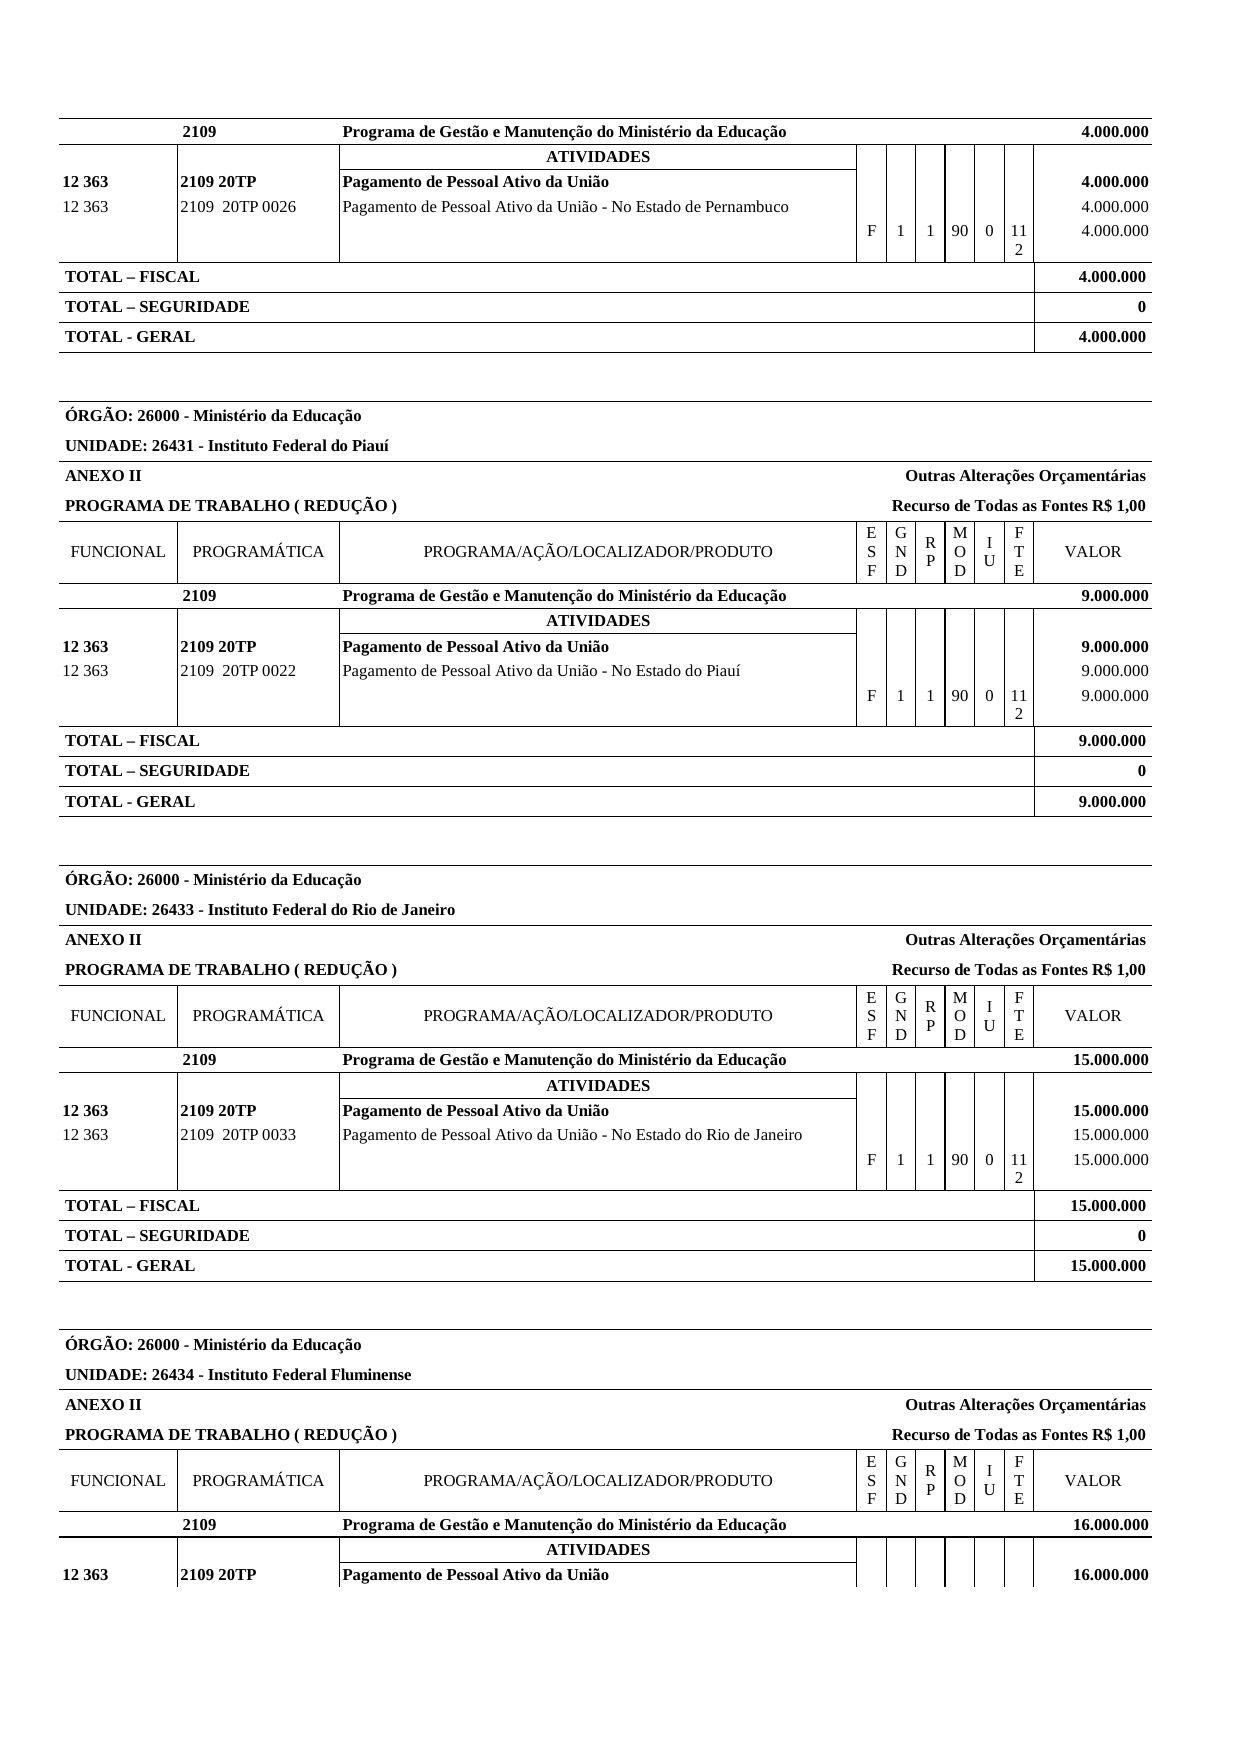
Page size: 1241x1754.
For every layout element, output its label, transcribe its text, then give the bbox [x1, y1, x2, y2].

table_cell [916, 1123, 944, 1147]
table_cell M O D [946, 986, 974, 1047]
table_cell F [857, 1147, 886, 1190]
table_cell [946, 194, 974, 219]
table_cell [857, 609, 886, 633]
table_cell 12 363 [59, 1098, 177, 1123]
table_cell 9.000.000 [1034, 659, 1152, 683]
table_cell PROGRAMÁTICA [178, 1450, 339, 1511]
table_cell [1034, 1073, 1152, 1097]
table_cell [946, 633, 974, 659]
table_cell [178, 145, 339, 169]
table_cell Outras Alterações Orçamentárias [856, 1390, 1152, 1419]
table_cell Recurso de Todas as Fontes R$ 1,00 [856, 955, 1152, 985]
table_cell [1005, 609, 1033, 633]
table_cell [59, 817, 1034, 865]
table_cell [178, 1147, 339, 1190]
table_cell PROGRAMÁTICA [178, 986, 339, 1047]
table_cell 112 [1005, 683, 1033, 726]
table_cell Pagamento de Pessoal Ativo da União [340, 634, 856, 659]
table_cell [59, 353, 1034, 401]
table_cell [178, 1538, 339, 1562]
table_cell [887, 169, 915, 194]
table_cell [1034, 1282, 1152, 1329]
table_cell [1034, 145, 1152, 169]
table_cell [1005, 1538, 1033, 1562]
table_cell Recurso de Todas as Fontes R$ 1,00 [856, 491, 1152, 521]
table_cell PROGRAMÁTICA [178, 522, 339, 582]
table_cell TOTAL - GERAL [59, 1251, 1034, 1281]
table_cell Pagamento de Pessoal Ativo da União - No Estado do Rio de Janeiro [340, 1123, 856, 1147]
table_cell G N D [887, 986, 915, 1047]
table_cell TOTAL – FISCAL [59, 1191, 1034, 1220]
table_cell Recurso de Todas as Fontes R$ 1,00 [856, 1419, 1152, 1449]
table_cell 0 [1035, 1221, 1152, 1250]
table_cell [887, 145, 915, 169]
table_cell Pagamento de Pessoal Ativo da União [340, 1563, 856, 1587]
table_cell [857, 1123, 886, 1147]
table_cell 15.000.000 [1034, 1147, 1152, 1190]
table_cell Programa de Gestão e Manutenção do Ministério da Educação [340, 119, 1034, 143]
table_cell I U [975, 986, 1004, 1047]
table_cell [856, 895, 1152, 925]
table_cell TOTAL - GERAL [59, 323, 1034, 352]
table_cell [856, 431, 1152, 461]
table_cell [916, 1562, 944, 1587]
table_cell VALOR [1034, 1450, 1152, 1511]
table_cell [1034, 609, 1152, 633]
table_cell [857, 1098, 886, 1123]
table_cell 2109 [59, 119, 339, 143]
table_cell Pagamento de Pessoal Ativo da União - No Estado de Pernambuco [340, 194, 856, 219]
table_cell F [857, 219, 886, 262]
table_cell ÓRGÃO: 26000 - Ministério da Educação [59, 866, 1152, 895]
table_cell 16.000.000 [1034, 1562, 1152, 1587]
table_cell ANEXO II [59, 1390, 856, 1419]
table_cell 2109 20TP [178, 633, 339, 659]
table_cell VALOR [1034, 986, 1152, 1047]
table_cell [340, 1147, 856, 1190]
table_cell [887, 1098, 915, 1123]
table_cell [59, 1538, 177, 1562]
table_cell [975, 1123, 1004, 1147]
table_cell 9.000.000 [1035, 787, 1152, 816]
table_cell [916, 659, 944, 683]
table_cell 15.000.000 [1034, 1123, 1152, 1147]
table_cell 1 [916, 1147, 944, 1190]
table_cell PROGRAMA DE TRABALHO ( REDUÇÃO ) [59, 491, 856, 521]
table_cell [1005, 1073, 1033, 1097]
table_cell [1005, 659, 1033, 683]
table_cell F T E [1005, 986, 1033, 1047]
table_cell 9.000.000 [1034, 584, 1152, 608]
table_cell [340, 683, 856, 726]
table_cell G N D [887, 522, 915, 582]
table_cell [1005, 1123, 1033, 1147]
table_cell Outras Alterações Orçamentárias [856, 462, 1152, 491]
table_cell PROGRAMA/AÇÃO/LOCALIZADOR/PRODUTO [340, 1450, 856, 1511]
table_cell [857, 194, 886, 219]
table_cell [1034, 353, 1152, 401]
table_cell PROGRAMA/AÇÃO/LOCALIZADOR/PRODUTO [340, 986, 856, 1047]
table_cell [1034, 817, 1152, 865]
table_cell 4.000.000 [1035, 263, 1152, 292]
table_cell 4.000.000 [1034, 169, 1152, 194]
table_cell Pagamento de Pessoal Ativo da União [340, 1099, 856, 1123]
table_cell 12 363 [59, 659, 177, 683]
table_cell [946, 169, 974, 194]
table_cell 2109 [59, 584, 339, 608]
table_cell [975, 194, 1004, 219]
table_cell [946, 1123, 974, 1147]
table_cell [887, 1073, 915, 1097]
table_cell Atividades [340, 609, 856, 633]
table_cell 0 [975, 683, 1004, 726]
table_cell 0 [975, 1147, 1004, 1190]
table_cell [59, 219, 177, 262]
table_cell [340, 219, 856, 262]
table_cell E S F [857, 1450, 886, 1511]
table_cell [1005, 1098, 1033, 1123]
table_cell 1 [887, 683, 915, 726]
table_cell UNIDADE: 26433 - Instituto Federal do Rio de Janeiro [59, 895, 856, 925]
table_cell [857, 169, 886, 194]
table_cell F [857, 683, 886, 726]
table_cell 4.000.000 [1034, 119, 1152, 143]
table_cell E S F [857, 986, 886, 1047]
table_cell 2109 20TP 0033 [178, 1123, 339, 1147]
table_cell UNIDADE: 26431 - Instituto Federal do Piauí [59, 431, 856, 461]
table_cell [857, 633, 886, 659]
table_cell [178, 683, 339, 726]
table_cell 1 [887, 219, 915, 262]
table_cell [975, 1562, 1004, 1587]
table_cell 2109 20TP 0026 [178, 194, 339, 219]
table_cell 1 [916, 219, 944, 262]
table_cell TOTAL – FISCAL [59, 727, 1034, 756]
table_cell [887, 633, 915, 659]
table_cell [856, 1359, 1152, 1389]
table_cell TOTAL – FISCAL [59, 263, 1034, 292]
table_cell [946, 1538, 974, 1562]
table_cell 112 [1005, 219, 1033, 262]
table_cell [1005, 169, 1033, 194]
table_cell [916, 609, 944, 633]
table_cell [857, 1538, 886, 1562]
table_cell 15.000.000 [1035, 1191, 1152, 1220]
table_cell 90 [946, 219, 974, 262]
table_cell 1 [887, 1147, 915, 1190]
table_cell F T E [1005, 522, 1033, 582]
table_cell 12 363 [59, 169, 177, 194]
table_cell PROGRAMA DE TRABALHO ( REDUÇÃO ) [59, 955, 856, 985]
table_cell TOTAL – SEGURIDADE [59, 757, 1034, 786]
table_cell TOTAL – SEGURIDADE [59, 1221, 1034, 1250]
table_cell [59, 145, 177, 169]
table_cell [857, 659, 886, 683]
table_cell 12 363 [59, 633, 177, 659]
table_cell F T E [1005, 1450, 1033, 1511]
table_cell E S F [857, 522, 886, 582]
table_cell ANEXO II [59, 462, 856, 491]
table_cell [178, 609, 339, 633]
table_cell VALOR [1034, 522, 1152, 582]
table_cell [946, 1562, 974, 1587]
table_cell FUNCIONAL [59, 1450, 177, 1511]
table_cell [59, 1073, 177, 1097]
table_cell [59, 1282, 1034, 1329]
table_cell Atividades [340, 1538, 856, 1562]
table_cell [975, 169, 1004, 194]
table_cell [916, 633, 944, 659]
table_cell [59, 1147, 177, 1190]
table_cell [975, 609, 1004, 633]
table_cell 2109 20TP [178, 1562, 339, 1587]
table_cell [946, 1073, 974, 1097]
table_cell [178, 219, 339, 262]
table_cell [916, 1073, 944, 1097]
table_cell 12 363 [59, 194, 177, 219]
table_cell M O D [946, 522, 974, 582]
table_cell UNIDADE: 26434 - Instituto Federal Fluminense [59, 1359, 856, 1389]
table_cell [916, 145, 944, 169]
table_cell ANEXO II [59, 926, 856, 955]
table_cell 2109 20TP 0022 [178, 659, 339, 683]
table_cell 4.000.000 [1034, 219, 1152, 262]
table_cell 9.000.000 [1034, 633, 1152, 659]
table_cell [1034, 1538, 1152, 1562]
table_cell R P [916, 1450, 944, 1511]
table_cell I U [975, 1450, 1004, 1511]
table_cell Pagamento de Pessoal Ativo da União [340, 170, 856, 194]
table_cell I U [975, 522, 1004, 582]
table_cell [946, 609, 974, 633]
table_cell 2109 [59, 1512, 339, 1536]
table_cell 4.000.000 [1034, 194, 1152, 219]
table_cell Programa de Gestão e Manutenção do Ministério da Educação [340, 1048, 1034, 1072]
table_cell G N D [887, 1450, 915, 1511]
table_cell 2109 [59, 1048, 339, 1072]
table_cell 90 [946, 1147, 974, 1190]
table_cell R P [916, 986, 944, 1047]
table_cell [916, 1538, 944, 1562]
table_cell [59, 609, 177, 633]
table_cell [1005, 194, 1033, 219]
table_cell FUNCIONAL [59, 986, 177, 1047]
table_cell [916, 1098, 944, 1123]
table_cell [857, 1562, 886, 1587]
table_cell [975, 659, 1004, 683]
table_cell [916, 169, 944, 194]
table_cell Atividades [340, 145, 856, 169]
table_cell 4.000.000 [1035, 323, 1152, 352]
table_cell [887, 1562, 915, 1587]
table_cell [887, 194, 915, 219]
table_cell [857, 145, 886, 169]
table_cell PROGRAMA/AÇÃO/LOCALIZADOR/PRODUTO [340, 522, 856, 582]
table_cell 15.000.000 [1034, 1048, 1152, 1072]
table_cell 90 [946, 683, 974, 726]
table_cell [887, 609, 915, 633]
table_cell [975, 1098, 1004, 1123]
table_cell PROGRAMA DE TRABALHO ( REDUÇÃO ) [59, 1419, 856, 1449]
table_cell FUNCIONAL [59, 522, 177, 582]
table_cell M O D [946, 1450, 974, 1511]
table_cell 1 [916, 683, 944, 726]
table_cell Programa de Gestão e Manutenção do Ministério da Educação [340, 584, 1034, 608]
table_cell ÓRGÃO: 26000 - Ministério da Educação [59, 1330, 1152, 1359]
table_cell ÓRGÃO: 26000 - Ministério da Educação [59, 402, 1152, 431]
table_cell 12 363 [59, 1123, 177, 1147]
table_cell 9.000.000 [1035, 727, 1152, 756]
table_cell [975, 1538, 1004, 1562]
table_cell [1005, 145, 1033, 169]
table_cell [178, 1073, 339, 1097]
table_cell [946, 659, 974, 683]
table_cell [887, 1123, 915, 1147]
table_cell 15.000.000 [1035, 1251, 1152, 1281]
table_cell Outras Alterações Orçamentárias [856, 926, 1152, 955]
table_cell [946, 145, 974, 169]
table_cell 2109 20TP [178, 169, 339, 194]
table_cell [857, 1073, 886, 1097]
table_cell 112 [1005, 1147, 1033, 1190]
table_cell [975, 1073, 1004, 1097]
table_cell [59, 683, 177, 726]
table_cell 9.000.000 [1034, 683, 1152, 726]
table_cell [887, 1538, 915, 1562]
table_cell Pagamento de Pessoal Ativo da União - No Estado do Piauí [340, 659, 856, 683]
table_cell 0 [1035, 757, 1152, 786]
table_cell Programa de Gestão e Manutenção do Ministério da Educação [340, 1512, 1034, 1536]
table_cell 12 363 [59, 1562, 177, 1587]
table_cell R P [916, 522, 944, 582]
table_cell 15.000.000 [1034, 1098, 1152, 1123]
table_cell 16.000.000 [1034, 1512, 1152, 1536]
table_cell TOTAL – SEGURIDADE [59, 293, 1034, 322]
table_cell 0 [1035, 293, 1152, 322]
table_cell Atividades [340, 1073, 856, 1097]
table_cell 2109 20TP [178, 1098, 339, 1123]
table_cell [946, 1098, 974, 1123]
table_cell [1005, 1562, 1033, 1587]
table_cell [887, 659, 915, 683]
table_cell [916, 194, 944, 219]
table_cell [975, 145, 1004, 169]
table_cell [975, 633, 1004, 659]
table_cell TOTAL - GERAL [59, 787, 1034, 816]
table_cell 0 [975, 219, 1004, 262]
table_cell [1005, 633, 1033, 659]
